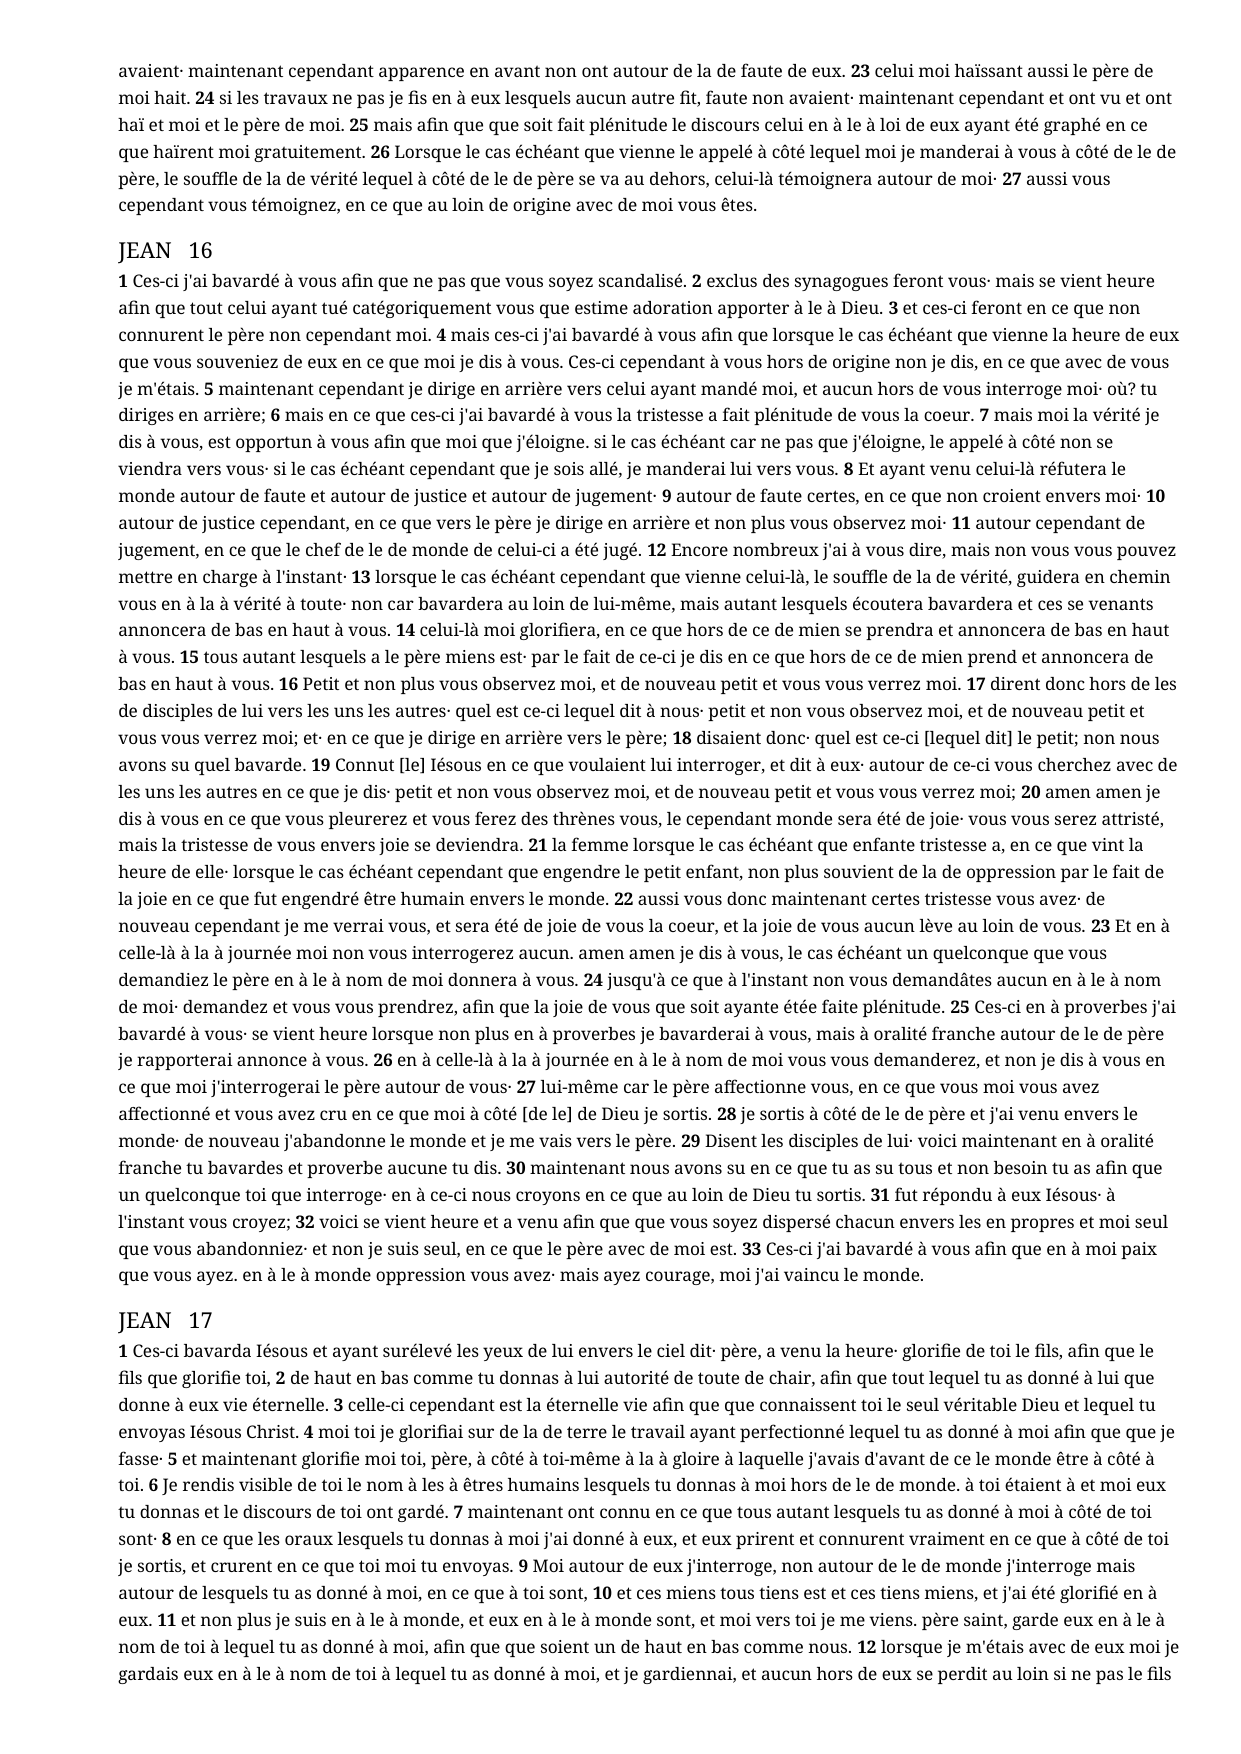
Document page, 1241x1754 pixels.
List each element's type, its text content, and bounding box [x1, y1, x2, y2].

text avaient· maintenant cependant apparence en avant non ont autour de la de faute de eux. 23 celui moi haïssant aussi le père de moi hait. 24 si les travaux ne pas je fis en à eux lesquels aucun autre fit, faute non avaient· maintenant cependant et ont vu et ont haï et moi et le père de moi. 25 mais afin que que soit fait plénitude le discours celui en à le à loi de eux ayant été graphé en ce que haïrent moi gratuitement. 26 Lorsque le cas échéant que vienne le appelé à côté lequel moi je manderai à vous à côté de le de père, le souffle de la de vérité lequel à côté de le de père se va au dehors, celui-là témoignera autour de moi· 27 aussi vous cependant vous témoignez, en ce que au loin de origine avec de moi vous êtes. [118, 59, 1181, 217]
text 1 Ces-ci j'ai bavardé à vous afin que ne pas que vous soyez scandalisé. 2 exclus des synagogues feront vous· mais se vient heure afin que tout celui ayant tué catégoriquement vous que estime adoration apporter à le à Dieu. 3 et ces-ci feront en ce que non connurent le père non cependant moi. 4 mais ces-ci j'ai bavardé à vous afin que lorsque le cas échéant que vienne la heure de eux que vous souveniez de eux en ce que moi je dis à vous. Ces-ci cependant à vous hors de origine non je dis, en ce que avec de vous je m'étais. 5 maintenant cependant je dirige en arrière vers celui ayant mandé moi, et aucun hors de vous interroge moi· où? tu diriges en arrière; 6 mais en ce que ces-ci j'ai bavardé à vous la tristesse a fait plénitude de vous la coeur. 7 mais moi la vérité je dis à vous, est opportun à vous afin que moi que j'éloigne. si le cas échéant car ne pas que j'éloigne, le appelé à côté non se viendra vers vous· si le cas échéant cependant que je sois allé, je manderai lui vers vous. 8 Et ayant venu celui-là réfutera le monde autour de faute et autour de justice et autour de jugement· 9 autour de faute certes, en ce que non croient envers moi· 10 autour de justice cependant, en ce que vers le père je dirige en arrière et non plus vous observez moi· 11 autour cependant de jugement, en ce que le chef de le de monde de celui-ci a été jugé. 12 Encore nombreux j'ai à vous dire, mais non vous vous pouvez mettre en charge à l'instant· 13 lorsque le cas échéant cependant que vienne celui-là, le souffle de la de vérité, guidera en chemin vous en à la à vérité à toute· non car bavardera au loin de lui-même, mais autant lesquels écoutera bavardera et ces se venants annoncera de bas en haut à vous. 14 celui-là moi glorifiera, en ce que hors de ce de mien se prendra et annoncera de bas en haut à vous. 15 tous autant lesquels a le père miens est· par le fait de ce-ci je dis en ce que hors de ce de mien prend et annoncera de bas en haut à vous. 16 Petit et non plus vous observez moi, et de nouveau petit et vous vous verrez moi. 17 dirent donc hors de les de disciples de lui vers les uns les autres· quel est ce-ci lequel dit à nous· petit et non vous observez moi, et de nouveau petit et vous vous verrez moi; et· en ce que je dirige en arrière vers le père; 18 disaient donc· quel est ce-ci [lequel dit] le petit; non nous avons su quel bavarde. 19 Connut [le] Iésous en ce que voulaient lui interroger, et dit à eux· autour de ce-ci vous cherchez avec de les uns les autres en ce que je dis· petit et non vous observez moi, et de nouveau petit et vous vous verrez moi; 20 amen amen je dis à vous en ce que vous pleurerez et vous ferez des thrènes vous, le cependant monde sera été de joie· vous vous serez attristé, mais la tristesse de vous envers joie se deviendra. 21 la femme lorsque le cas échéant que enfante tristesse a, en ce que vint la heure de elle· lorsque le cas échéant cependant que engendre le petit enfant, non plus souvient de la de oppression par le fait de la joie en ce que fut engendré être humain envers le monde. 22 aussi vous donc maintenant certes tristesse vous avez· de nouveau cependant je me verrai vous, et sera été de joie de vous la coeur, et la joie de vous aucun lève au loin de vous. 23 Et en à celle-là à la à journée moi non vous interrogerez aucun. amen amen je dis à vous, le cas échéant un quelconque que vous demandiez le père en à le à nom de moi donnera à vous. 24 jusqu'à ce que à l'instant non vous demandâtes aucun en à le à nom de moi· demandez et vous vous prendrez, afin que la joie de vous que soit ayante étée faite plénitude. 25 Ces-ci en à proverbes j'ai bavardé à vous· se vient heure lorsque non plus en à proverbes je bavarderai à vous, mais à oralité franche autour de le de père je rapporterai annonce à vous. 26 en à celle-là à la à journée en à le à nom de moi vous vous demanderez, et non je dis à vous en ce que moi j'interrogerai le père autour de vous· 27 lui-même car le père affectionne vous, en ce que vous moi vous avez affectionné et vous avez cru en ce que moi à côté [de le] de Dieu je sortis. 28 je sortis à côté de le de père et j'ai venu envers le monde· de nouveau j'abandonne le monde et je me vais vers le père. 29 Disent les disciples de lui· voici maintenant en à oralité franche tu bavardes et proverbe aucune tu dis. 30 maintenant nous avons su en ce que tu as su tous et non besoin tu as afin que un quelconque toi que interroge· en à ce-ci nous croyons en ce que au loin de Dieu tu sortis. 31 fut répondu à eux Iésous· à l'instant vous croyez; 32 voici se vient heure et a venu afin que que vous soyez dispersé chacun envers les en propres et moi seul que vous abandonniez· et non je suis seul, en ce que le père avec de moi est. 33 Ces-ci j'ai bavardé à vous afin que en à moi paix que vous ayez. en à le à monde oppression vous avez· mais ayez courage, moi j'ai vaincu le monde. [118, 269, 1181, 1287]
text 1 Ces-ci bavarda Iésous et ayant surélevé les yeux de lui envers le ciel dit· père, a venu la heure· glorifie de toi le fils, afin que le fils que glorifie toi, 2 de haut en bas comme tu donnas à lui autorité de toute de chair, afin que tout lequel tu as donné à lui que donne à eux vie éternelle. 3 celle-ci cependant est la éternelle vie afin que que connaissent toi le seul véritable Dieu et lequel tu envoyas Iésous Christ. 4 moi toi je glorifiai sur de la de terre le travail ayant perfectionné lequel tu as donné à moi afin que que je fasse· 5 et maintenant glorifie moi toi, père, à côté à toi-même à la à gloire à laquelle j'avais d'avant de ce le monde être à côté à toi. 6 Je rendis visible de toi le nom à les à êtres humains lesquels tu donnas à moi hors de le de monde. à toi étaient à et moi eux tu donnas et le discours de toi ont gardé. 7 maintenant ont connu en ce que tous autant lesquels tu as donné à moi à côté de toi sont· 8 en ce que les oraux lesquels tu donnas à moi j'ai donné à eux, et eux prirent et connurent vraiment en ce que à côté de toi je sortis, et crurent en ce que toi moi tu envoyas. 9 Moi autour de eux j'interroge, non autour de le de monde j'interroge mais autour de lesquels tu as donné à moi, en ce que à toi sont, 10 et ces miens tous tiens est et ces tiens miens, et j'ai été glorifié en à eux. 11 et non plus je suis en à le à monde, et eux en à le à monde sont, et moi vers toi je me viens. père saint, garde eux en à le à nom de toi à lequel tu as donné à moi, afin que que soient un de haut en bas comme nous. 12 lorsque je m'étais avec de eux moi je gardais eux en à le à nom de toi à lequel tu as donné à moi, et je gardiennai, et aucun hors de eux se perdit au loin si ne pas le fils [118, 1339, 1181, 1685]
text JEAN 17 [118, 1305, 1181, 1335]
text JEAN 16 [118, 235, 1181, 265]
